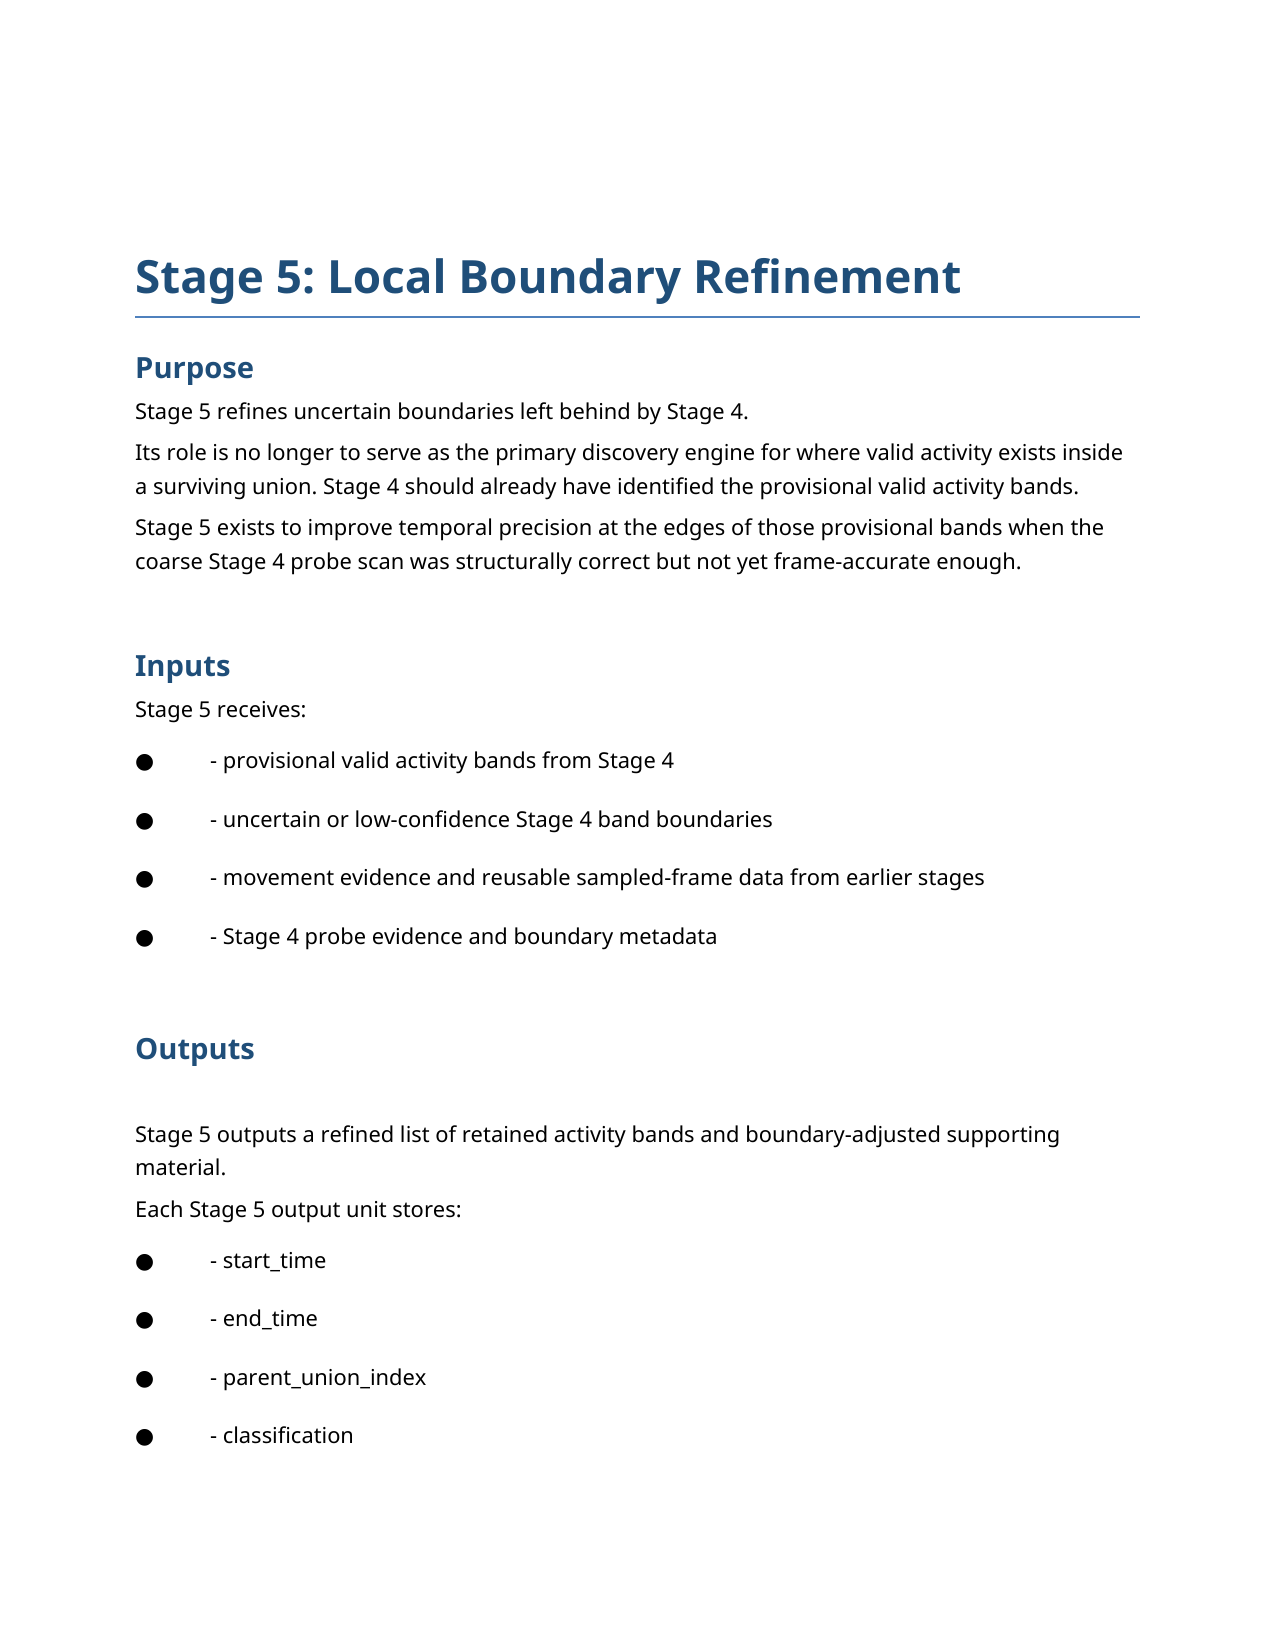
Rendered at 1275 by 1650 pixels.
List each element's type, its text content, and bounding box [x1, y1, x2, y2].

text Stage 5 exists to improve temporal precision at the edges of those provisional bands when the coarse Stage 4 probe scan was structurally correct but not yet frame-accurate enough. [135, 512, 1140, 576]
list - parent_union_index [135, 1353, 1140, 1398]
text Its role is no longer to serve as the primary discovery engine for where valid activity exists inside a surviving union. Stage 4 should already have identified the provisional valid activity bands. [135, 437, 1140, 501]
text Stage 5 refines uncertain boundaries left behind by Stage 4. [135, 396, 1140, 426]
list Each Stage 5 output unit stores: [135, 1194, 1140, 1224]
subtitle Inputs [135, 646, 1140, 685]
subtitle Outputs [135, 1029, 1140, 1068]
list Stage 5 outputs a refined list of retained activity bands and boundary-adjusted supporting material. [135, 1119, 1140, 1182]
title Stage 5: Local Boundary Refinement [135, 245, 1140, 316]
list - provisional valid activity bands from Stage 4 [135, 736, 1140, 781]
list - start_time [135, 1236, 1140, 1281]
list Stage 5 receives: [135, 694, 1140, 724]
list - uncertain or low-confidence Stage 4 band boundaries [135, 795, 1140, 839]
subtitle Purpose [135, 347, 1140, 387]
list - Stage 4 probe evidence and boundary metadata [135, 912, 1140, 957]
list - movement evidence and reusable sampled-frame data from earlier stages [135, 853, 1140, 898]
list - end_time [135, 1294, 1140, 1339]
list - classification [135, 1411, 1140, 1456]
